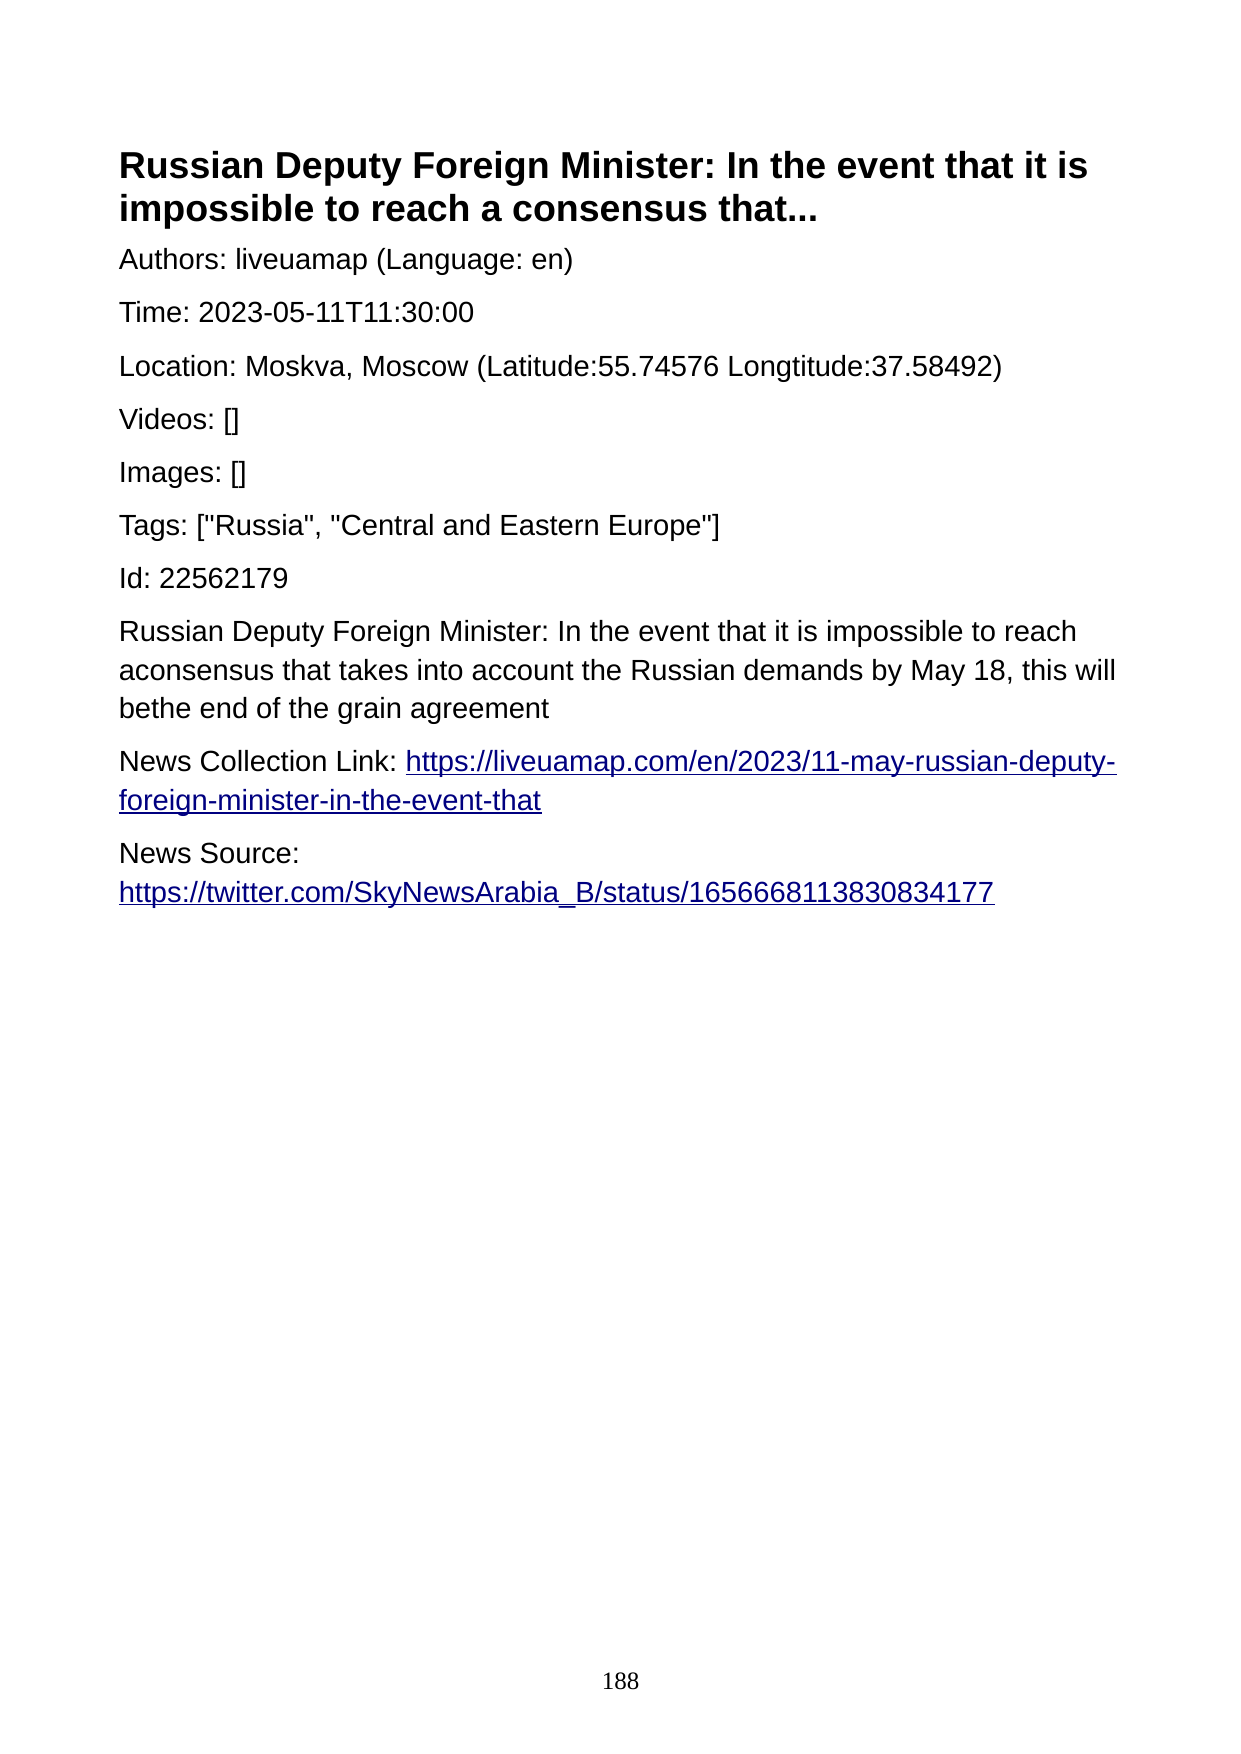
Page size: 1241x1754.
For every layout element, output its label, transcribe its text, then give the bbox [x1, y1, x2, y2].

text News Collection Link: https://liveuamap.com/en/2023/11-may-russian-deputy-foreign-minister-in-the-event-that [118, 744, 1122, 816]
text Authors: liveuamap (Language: en) [118, 242, 1122, 276]
text Id: 22562179 [118, 561, 1122, 594]
subtitle Russian Deputy Foreign Minister: In the event that it is impossible to reach a consensus that... [118, 143, 1122, 230]
text Location: Moskva, Moscow (Latitude:55.74576 Longtitude:37.58492) [118, 348, 1122, 382]
text Russian Deputy Foreign Minister: In the event that it is impossible to reach aconsensus that takes into account the Russian demands by May 18, this will bethe end of the grain agreement [118, 614, 1122, 725]
text Time: 2023-05-11T11:30:00 [118, 295, 1122, 329]
text Images: [] [118, 455, 1122, 488]
text Videos: [] [118, 402, 1122, 435]
text Tags: ["Russia", "Central and Eastern Europe"] [118, 508, 1122, 541]
text News Source: https://twitter.com/SkyNewsArabia_B/status/1656668113830834177 [118, 836, 1122, 908]
